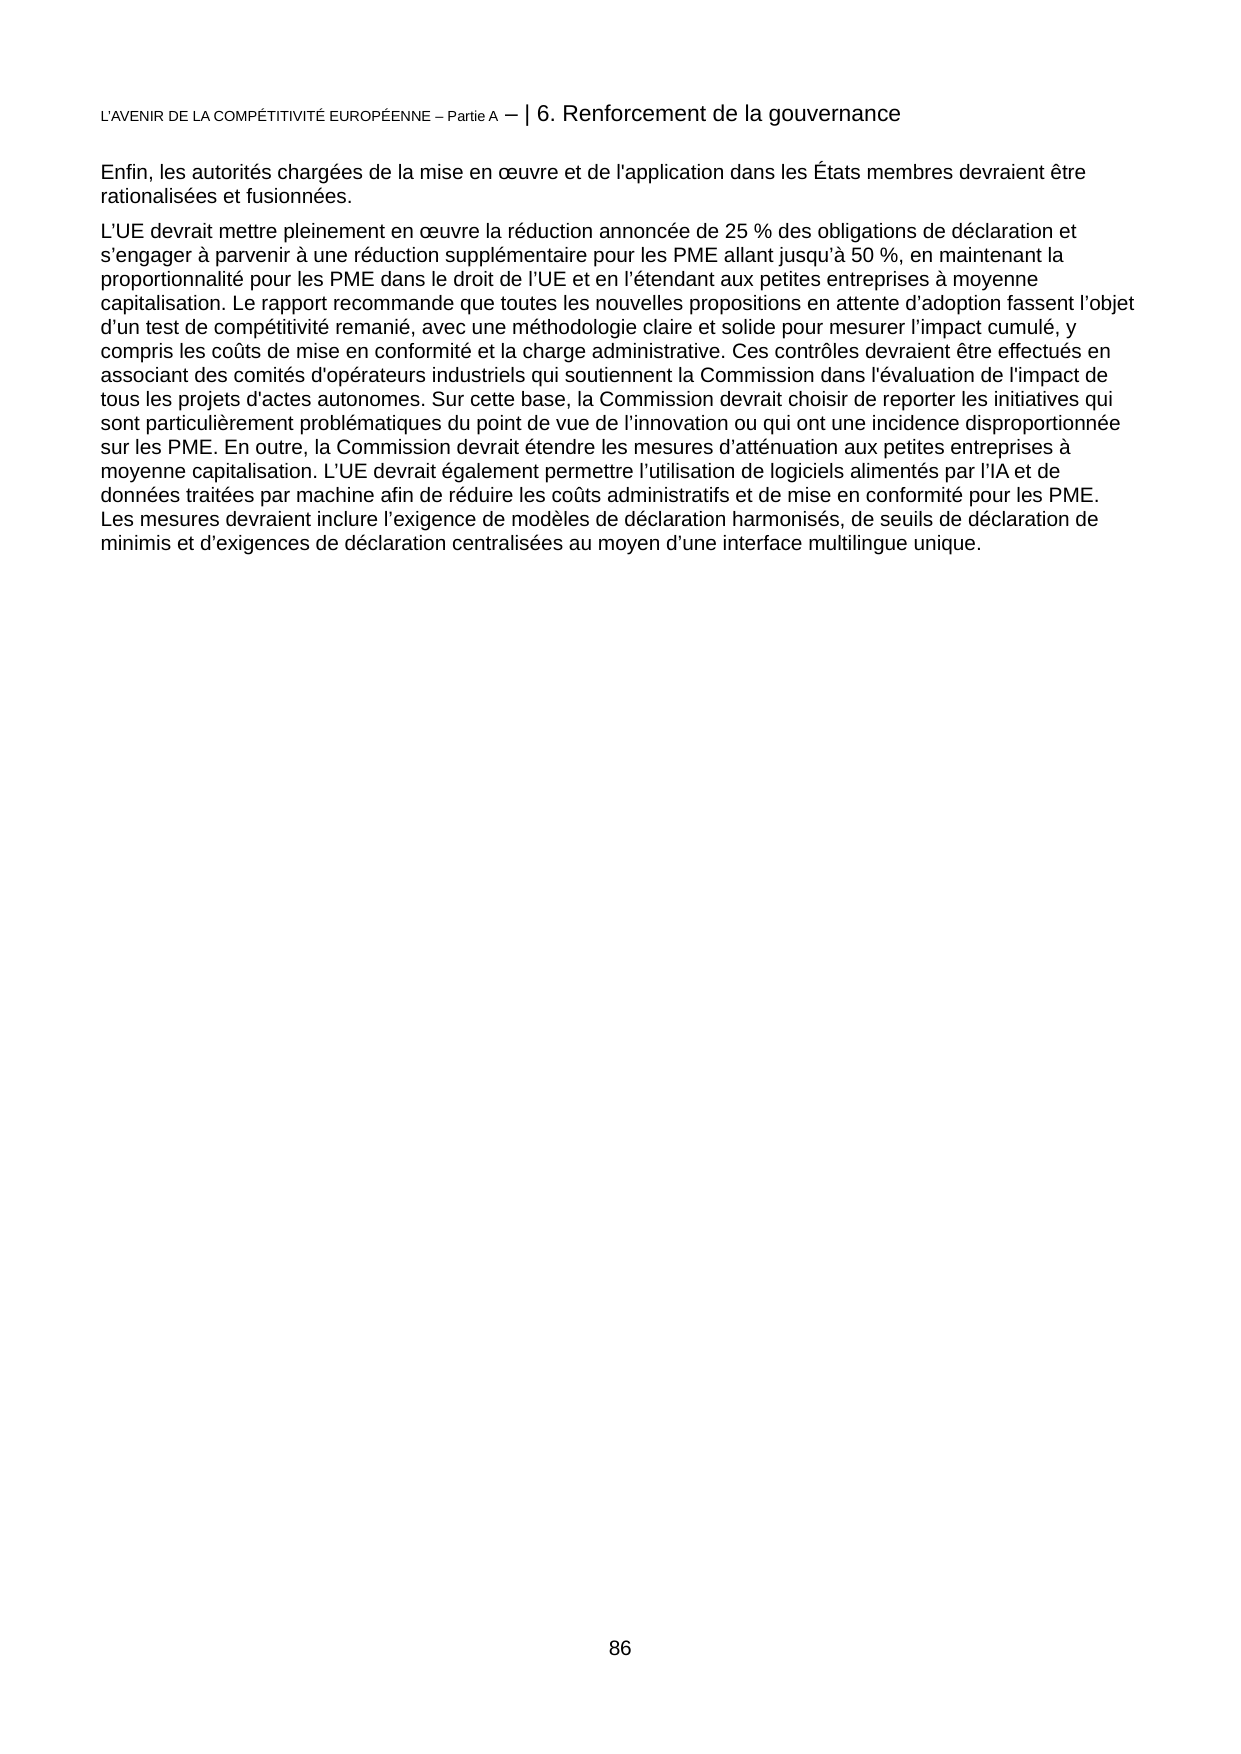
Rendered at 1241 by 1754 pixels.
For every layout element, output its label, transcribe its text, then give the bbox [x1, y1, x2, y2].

text L’UE devrait mettre pleinement en œuvre la réduction annoncée de 25 % des obligations de déclaration et s’engager à parvenir à une réduction supplémentaire pour les PME allant jusqu’à 50 %, en maintenant la proportionnalité pour les PME dans le droit de l’UE et en l’étendant aux petites entreprises à moyenne capitalisation. Le rapport recommande que toutes les nouvelles propositions en attente d’adoption fassent l’objet d’un test de compétitivité remanié, avec une méthodologie claire et solide pour mesurer l’impact cumulé, y compris les coûts de mise en conformité et la charge administrative. Ces contrôles devraient être effectués en associant des comités d'opérateurs industriels qui soutiennent la Commission dans l'évaluation de l'impact de tous les projets d'actes autonomes. Sur cette base, la Commission devrait choisir de reporter les initiatives qui sont particulièrement problématiques du point de vue de l’innovation ou qui ont une incidence disproportionnée sur les PME. En outre, la Commission devrait étendre les mesures d’atténuation aux petites entreprises à moyenne capitalisation. L’UE devrait également permettre l’utilisation de logiciels alimentés par l’IA et de données traitées par machine afin de réduire les coûts administratifs et de mise en conformité pour les PME. Les mesures devraient inclure l’exigence de modèles de déclaration harmonisés, de seuils de déclaration de minimis et d’exigences de déclaration centralisées au moyen d’une interface multilingue unique. [100, 219, 1140, 554]
text Enfin, les autorités chargées de la mise en œuvre et de l'application dans les États membres devraient être rationalisées et fusionnées. [100, 159, 1140, 207]
